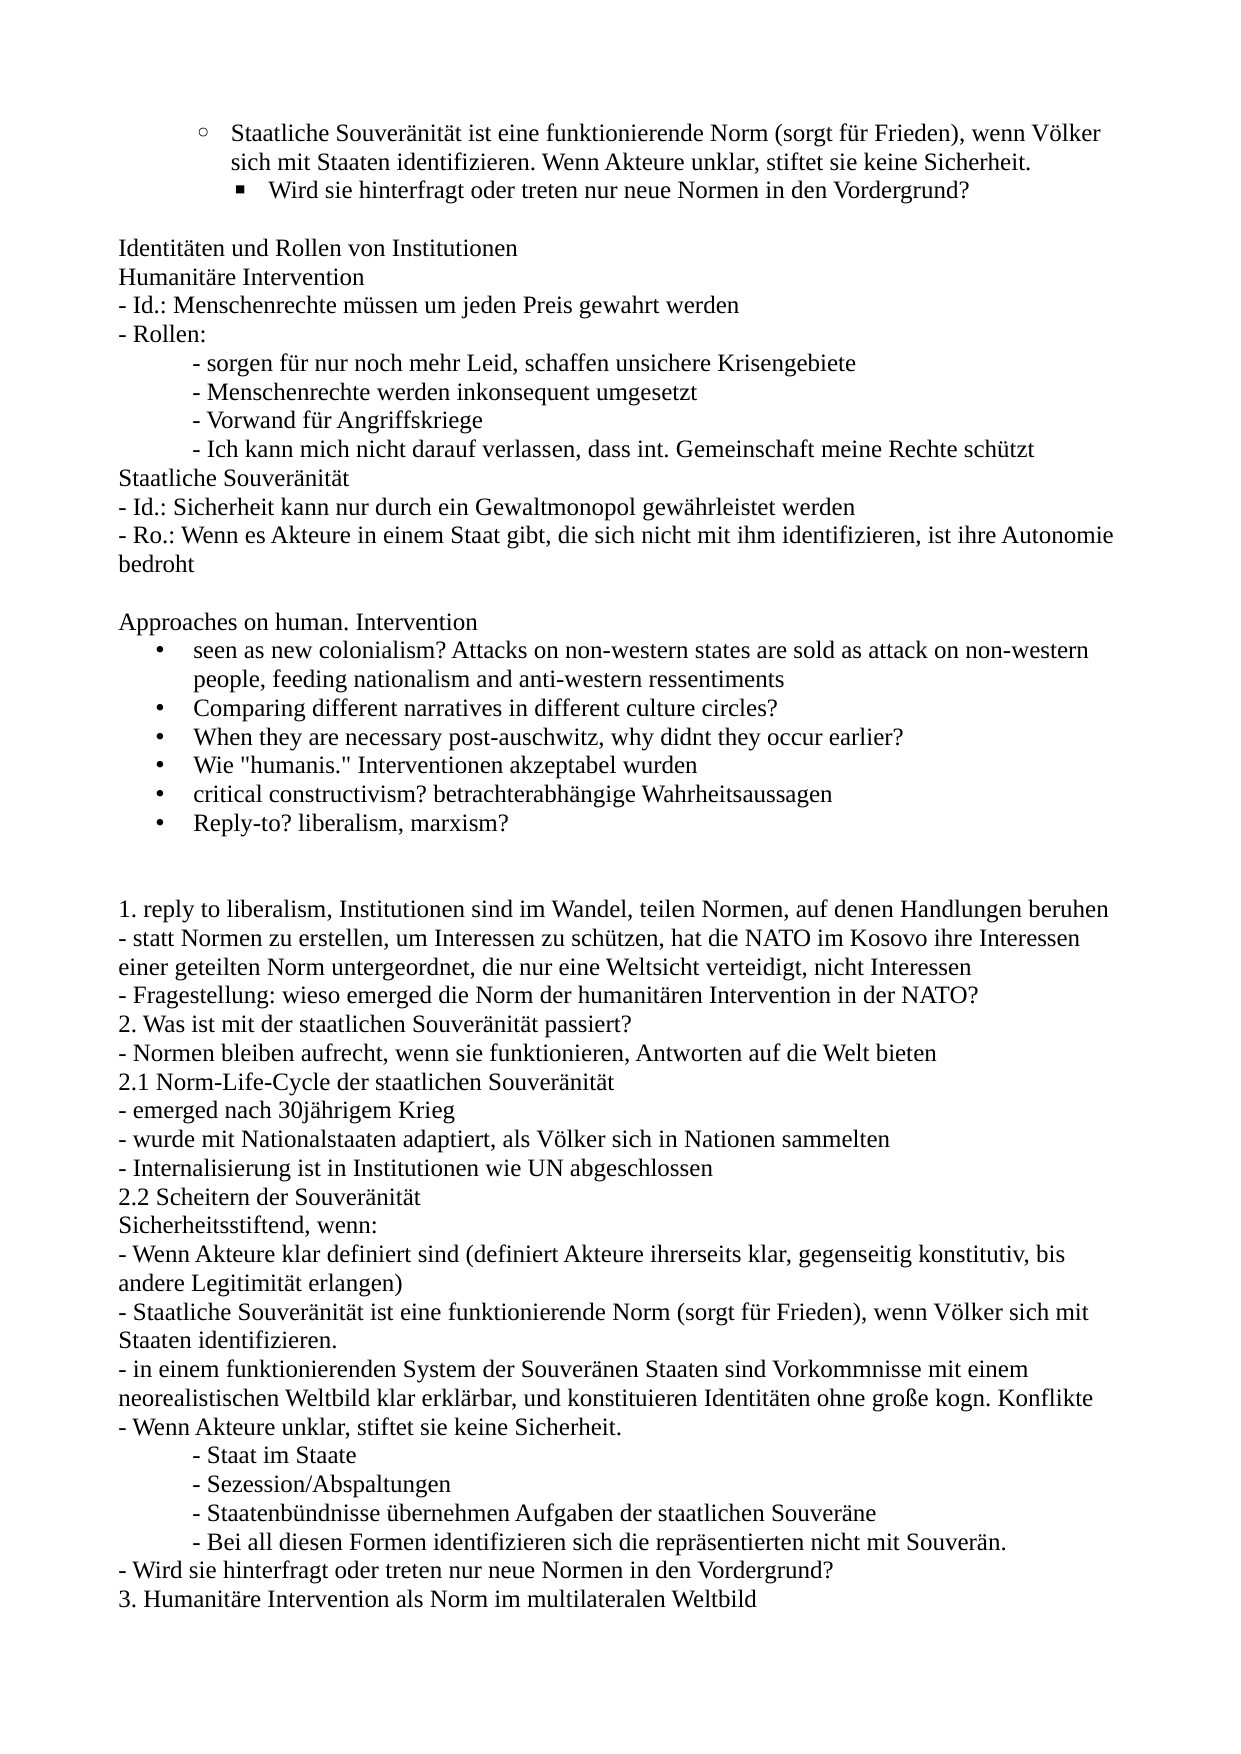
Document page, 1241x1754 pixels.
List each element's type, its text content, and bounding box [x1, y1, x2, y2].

list Staatliche Souveränität ist eine funktionierende Norm (sorgt für Frieden), wenn Völker sich mit Staaten identifizieren. Wenn Akteure unklar, stiftet sie keine Sicherheit. [193, 118, 1122, 176]
text - Wenn Akteure klar definiert sind (definiert Akteure ihrerseits klar, gegenseitig konstitutiv, bis andere Legitimität erlangen) [118, 1239, 1122, 1297]
text - Menschenrechte werden inkonsequent umgesetzt [118, 377, 1122, 406]
list seen as new colonialism? Attacks on non-western states are sold as attack on non-western people, feeding nationalism and anti-western ressentiments [156, 636, 1122, 693]
text - Wird sie hinterfragt oder treten nur neue Normen in den Vordergrund? [118, 1556, 1122, 1584]
text - sorgen für nur noch mehr Leid, schaffen unsichere Krisengebiete [118, 348, 1122, 377]
text - Ro.: Wenn es Akteure in einem Staat gibt, die sich nicht mit ihm identifizieren, ist ihre Autonomie bedroht [118, 521, 1122, 578]
list Wird sie hinterfragt oder treten nur neue Normen in den Vordergrund? [231, 176, 1122, 204]
text Sicherheitsstiftend, wenn: [118, 1211, 1122, 1239]
text - Sezession/Abspaltungen [118, 1469, 1122, 1498]
list Wie "humanis." Interventionen akzeptabel wurden [156, 751, 1122, 779]
list Reply-to? liberalism, marxism? [156, 808, 1122, 837]
text - Wenn Akteure unklar, stiftet sie keine Sicherheit. [118, 1412, 1122, 1441]
text 2. Was ist mit der staatlichen Souveränität passiert? [118, 1009, 1122, 1038]
text Identitäten und Rollen von Institutionen [118, 233, 1122, 262]
text - Bei all diesen Formen identifizieren sich die repräsentierten nicht mit Souverän. [118, 1527, 1122, 1556]
text - Id.: Sicherheit kann nur durch ein Gewaltmonopol gewährleistet werden [118, 492, 1122, 521]
text - wurde mit Nationalstaaten adaptiert, als Völker sich in Nationen sammelten [118, 1124, 1122, 1153]
list critical constructivism? betrachterabhängige Wahrheitsaussagen [156, 779, 1122, 808]
text - Staatenbündnisse übernehmen Aufgaben der staatlichen Souveräne [118, 1498, 1122, 1527]
text - Normen bleiben aufrecht, wenn sie funktionieren, Antworten auf die Welt bieten [118, 1038, 1122, 1067]
text - Vorwand für Angriffskriege [118, 406, 1122, 434]
text - emerged nach 30jährigem Krieg [118, 1096, 1122, 1124]
text - statt Normen zu erstellen, um Interessen zu schützen, hat die NATO im Kosovo ihre Interessen einer geteilten Norm untergeordnet, die nur eine Weltsicht verteidigt, nicht Interessen [118, 923, 1122, 981]
text - Fragestellung: wieso emerged die Norm der humanitären Intervention in der NATO? [118, 981, 1122, 1009]
text Staatliche Souveränität [118, 463, 1122, 492]
text - Ich kann mich nicht darauf verlassen, dass int. Gemeinschaft meine Rechte schützt [118, 434, 1122, 463]
text - in einem funktionierenden System der Souveränen Staaten sind Vorkommnisse mit einem neorealistischen Weltbild klar erklärbar, und konstituieren Identitäten ohne große kogn. Konflikte [118, 1354, 1122, 1412]
text - Staat im Staate [118, 1441, 1122, 1469]
list Comparing different narratives in different culture circles? [156, 693, 1122, 722]
text Humanitäre Intervention [118, 262, 1122, 291]
text 2.2 Scheitern der Souveränität [118, 1182, 1122, 1211]
text - Staatliche Souveränität ist eine funktionierende Norm (sorgt für Frieden), wenn Völker sich mit Staaten identifizieren. [118, 1297, 1122, 1354]
text Approaches on human. Intervention [118, 607, 1122, 636]
text 1. reply to liberalism, Institutionen sind im Wandel, teilen Normen, auf denen Handlungen beruhen [118, 894, 1122, 923]
text 2.1 Norm-Life-Cycle der staatlichen Souveränität [118, 1067, 1122, 1096]
list When they are necessary post-auschwitz, why didnt they occur earlier? [156, 722, 1122, 751]
text - Rollen: [118, 319, 1122, 348]
text - Id.: Menschenrechte müssen um jeden Preis gewahrt werden [118, 291, 1122, 319]
text 3. Humanitäre Intervention als Norm im multilateralen Weltbild [118, 1584, 1122, 1613]
text - Internalisierung ist in Institutionen wie UN abgeschlossen [118, 1153, 1122, 1182]
